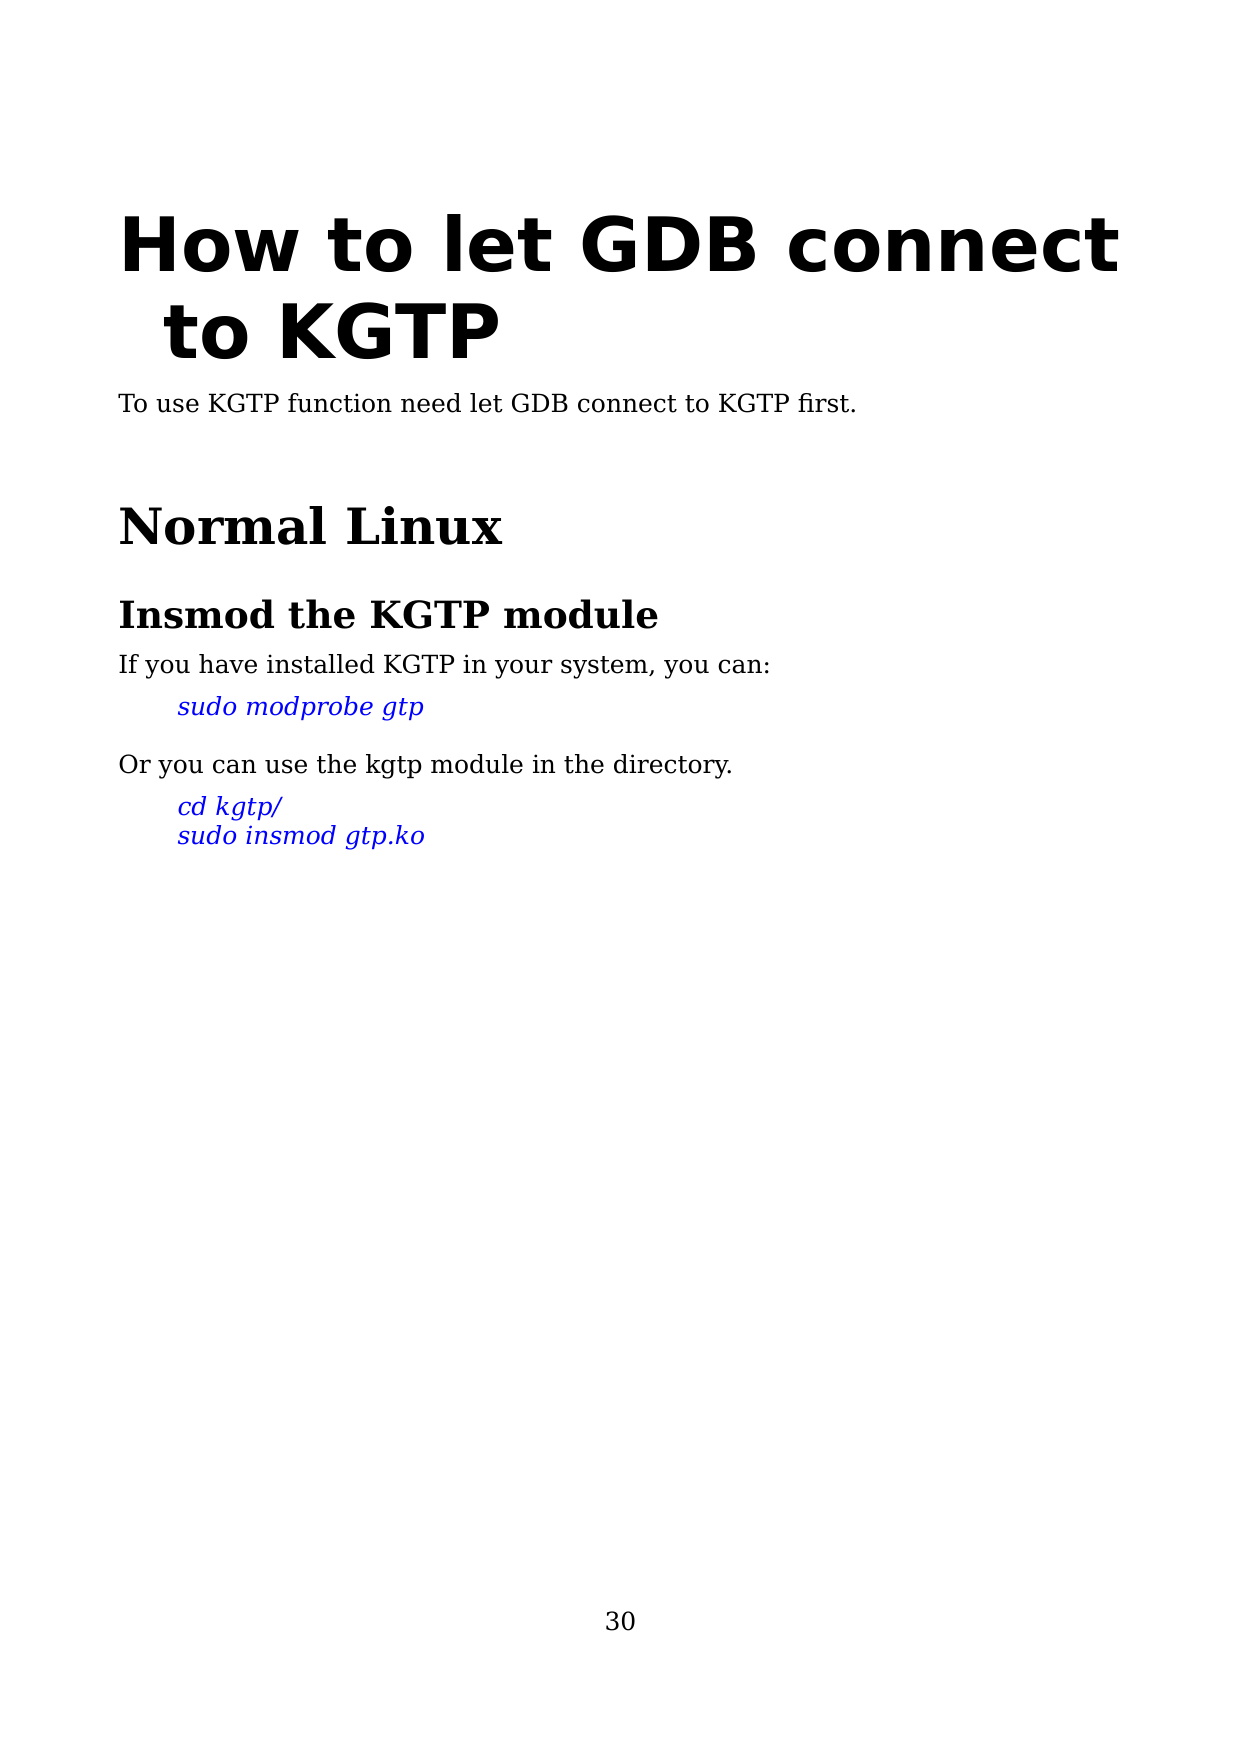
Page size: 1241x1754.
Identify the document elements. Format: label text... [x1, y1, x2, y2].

text If you have installed KGTP in your system, you can: [118, 650, 1122, 679]
text sudo insmod gtp.ko [177, 821, 1063, 850]
subtitle Normal Linux [118, 497, 1122, 556]
text sudo modprobe gtp [177, 692, 1063, 721]
subtitle Insmod the KGTP module [118, 593, 1122, 637]
subtitle How to let GDB connect to KGTP [118, 202, 1122, 376]
text To use KGTP function need let GDB connect to KGTP first. [118, 389, 1122, 418]
text cd kgtp/ [177, 792, 1063, 821]
text Or you can use the kgtp module in the directory. [118, 750, 1122, 779]
